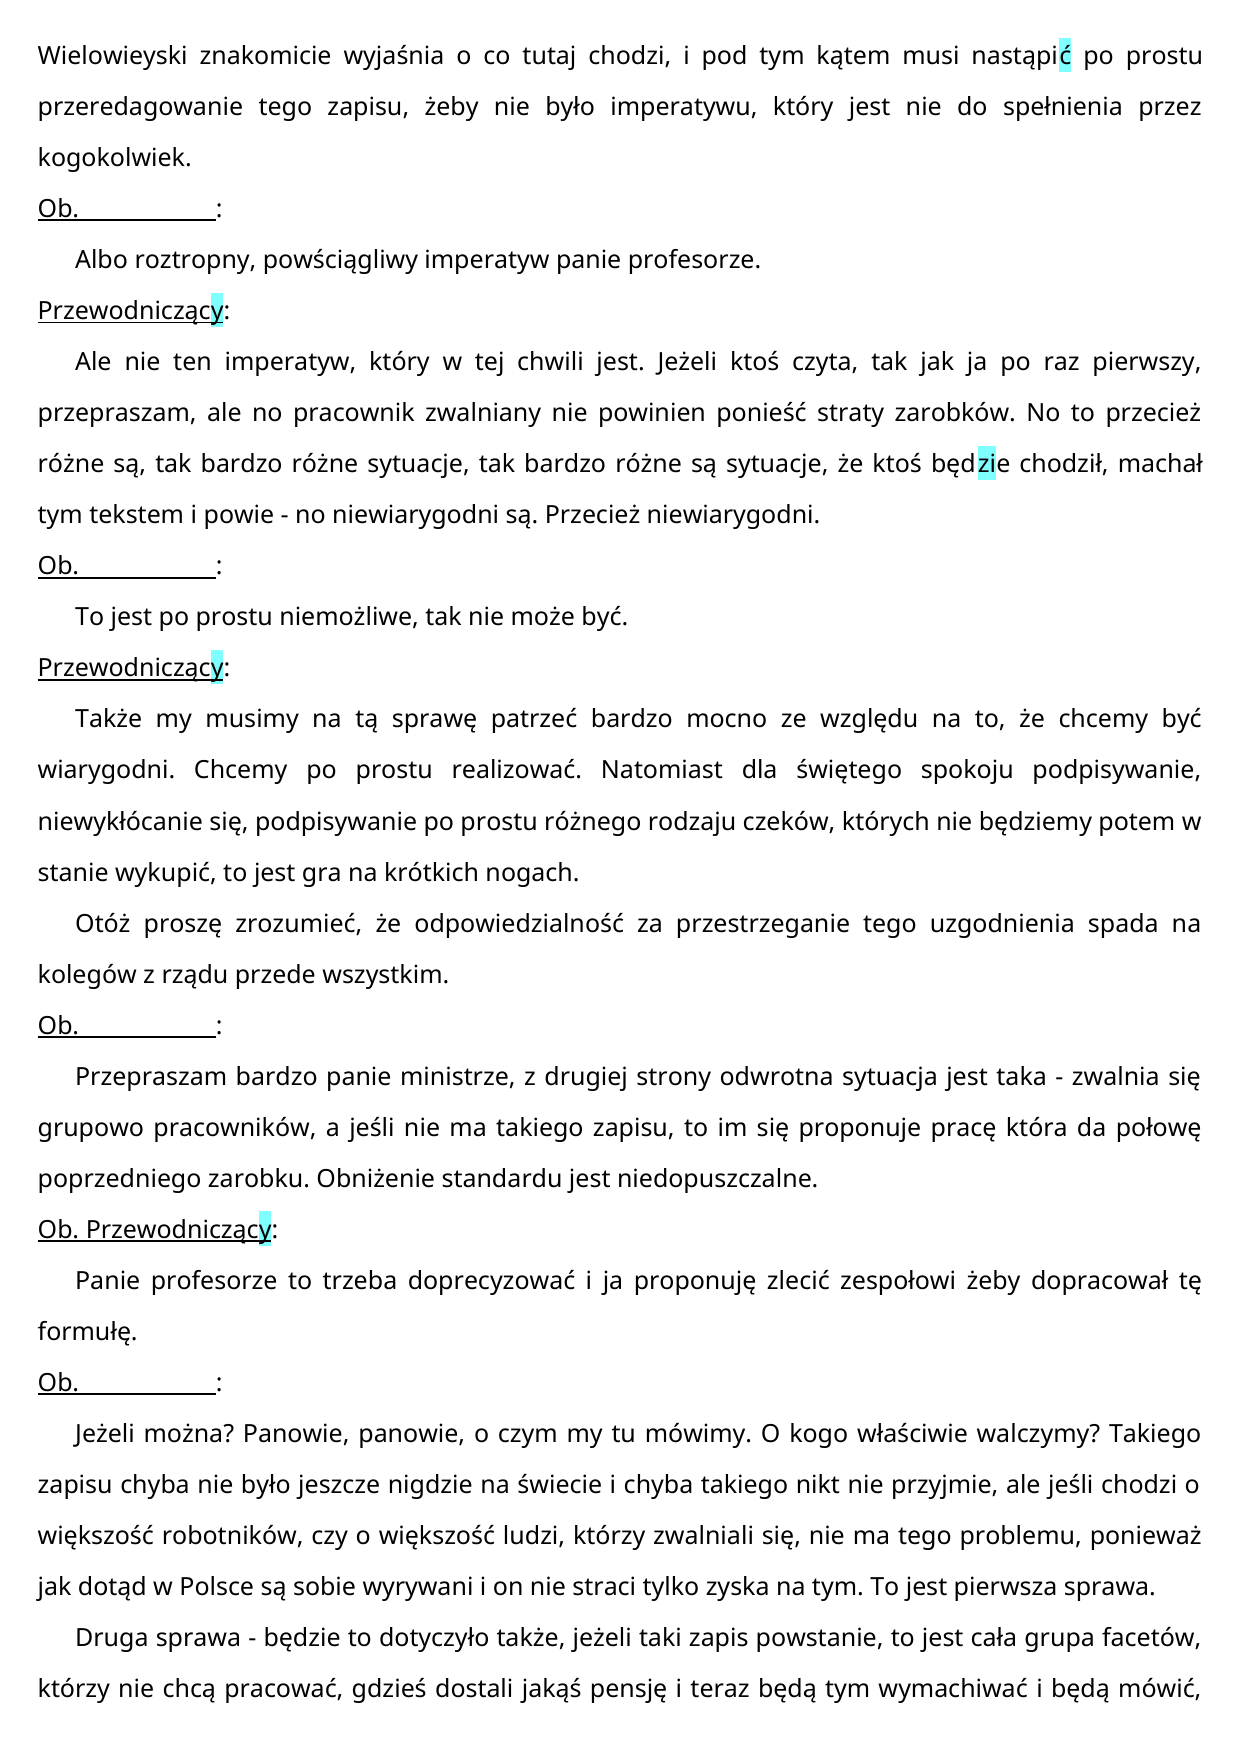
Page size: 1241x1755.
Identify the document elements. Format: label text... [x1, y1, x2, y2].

text Przewodniczący: [37, 293, 1203, 327]
text Otóż proszę zrozumieć, że odpowiedzialność za przestrzeganie tego uzgodnienia spada na kolegów z rządu przede wszystkim. [37, 905, 1203, 990]
text Ob. : [37, 1007, 1203, 1041]
text Jeżeli można? Panowie, panowie, o czym my tu mówimy. O kogo właściwie walczymy? Takiego zapisu chyba nie było jeszcze nigdzie na świecie i chyba takiego nikt nie przyjmie, ale jeśli chodzi o większość robotników, czy o większość ludzi, którzy zwalniali się, nie ma tego problemu, ponieważ jak dotąd w Polsce są sobie wyrywani i on nie straci tylko zyska na tym. To jest pierwsza sprawa. [37, 1416, 1203, 1603]
text Druga sprawa - będzie to dotyczyło także, jeżeli taki zapis powstanie, to jest cała grupa facetów, którzy nie chcą pracować, gdzieś dostali jakąś pensję i teraz będą tym wymachiwać i będą mówić, [37, 1620, 1203, 1705]
text Panie profesorze to trzeba doprecyzować i ja proponuję zlecić zespołowi żeby dopracował tę formułę. [37, 1262, 1203, 1348]
text Wielowieyski znakomicie wyjaśnia o co tutaj chodzi, i pod tym kątem musi nastąpić po prostu przeredagowanie tego zapisu, żeby nie było imperatywu, który jest nie do spełnienia przez kogokolwiek. [37, 37, 1203, 174]
text Ob. : [37, 1364, 1203, 1399]
text Także my musimy na tą sprawę patrzeć bardzo mocno ze względu na to, że chcemy być wiarygodni. Chcemy po prostu realizować. Natomiast dla świętego spokoju podpisywanie, niewykłócanie się, podpisywanie po prostu różnego rodzaju czeków, których nie będziemy potem w stanie wykupić, to jest gra na krótkich nogach. [37, 701, 1203, 888]
text Ob. Przewodniczący: [37, 1211, 1203, 1246]
text Przepraszam bardzo panie ministrze, z drugiej strony odwrotna sytuacja jest taka - zwalnia się grupowo pracowników, a jeśli nie ma takiego zapisu, to im się proponuje pracę która da połowę poprzedniego zarobku. Obniżenie standardu jest niedopuszczalne. [37, 1058, 1203, 1194]
text Ob. : [37, 548, 1203, 582]
text Przewodniczący: [37, 650, 1203, 684]
text Ob. : [37, 191, 1203, 225]
text Ale nie ten imperatyw, który w tej chwili jest. Jeżeli ktoś czyta, tak jak ja po raz pierwszy, przepraszam, ale no pracownik zwalniany nie powinien ponieść straty zarobków. No to przecież różne są, tak bardzo różne sytuacje, tak bardzo różne są sytuacje, że ktoś będzie chodził, machał tym tekstem i powie - no niewiarygodni są. Przecież niewiarygodni. [37, 344, 1203, 531]
text Albo roztropny, powściągliwy imperatyw panie profesorze. [37, 242, 1203, 276]
text To jest po prostu niemożliwe, tak nie może być. [37, 599, 1203, 633]
